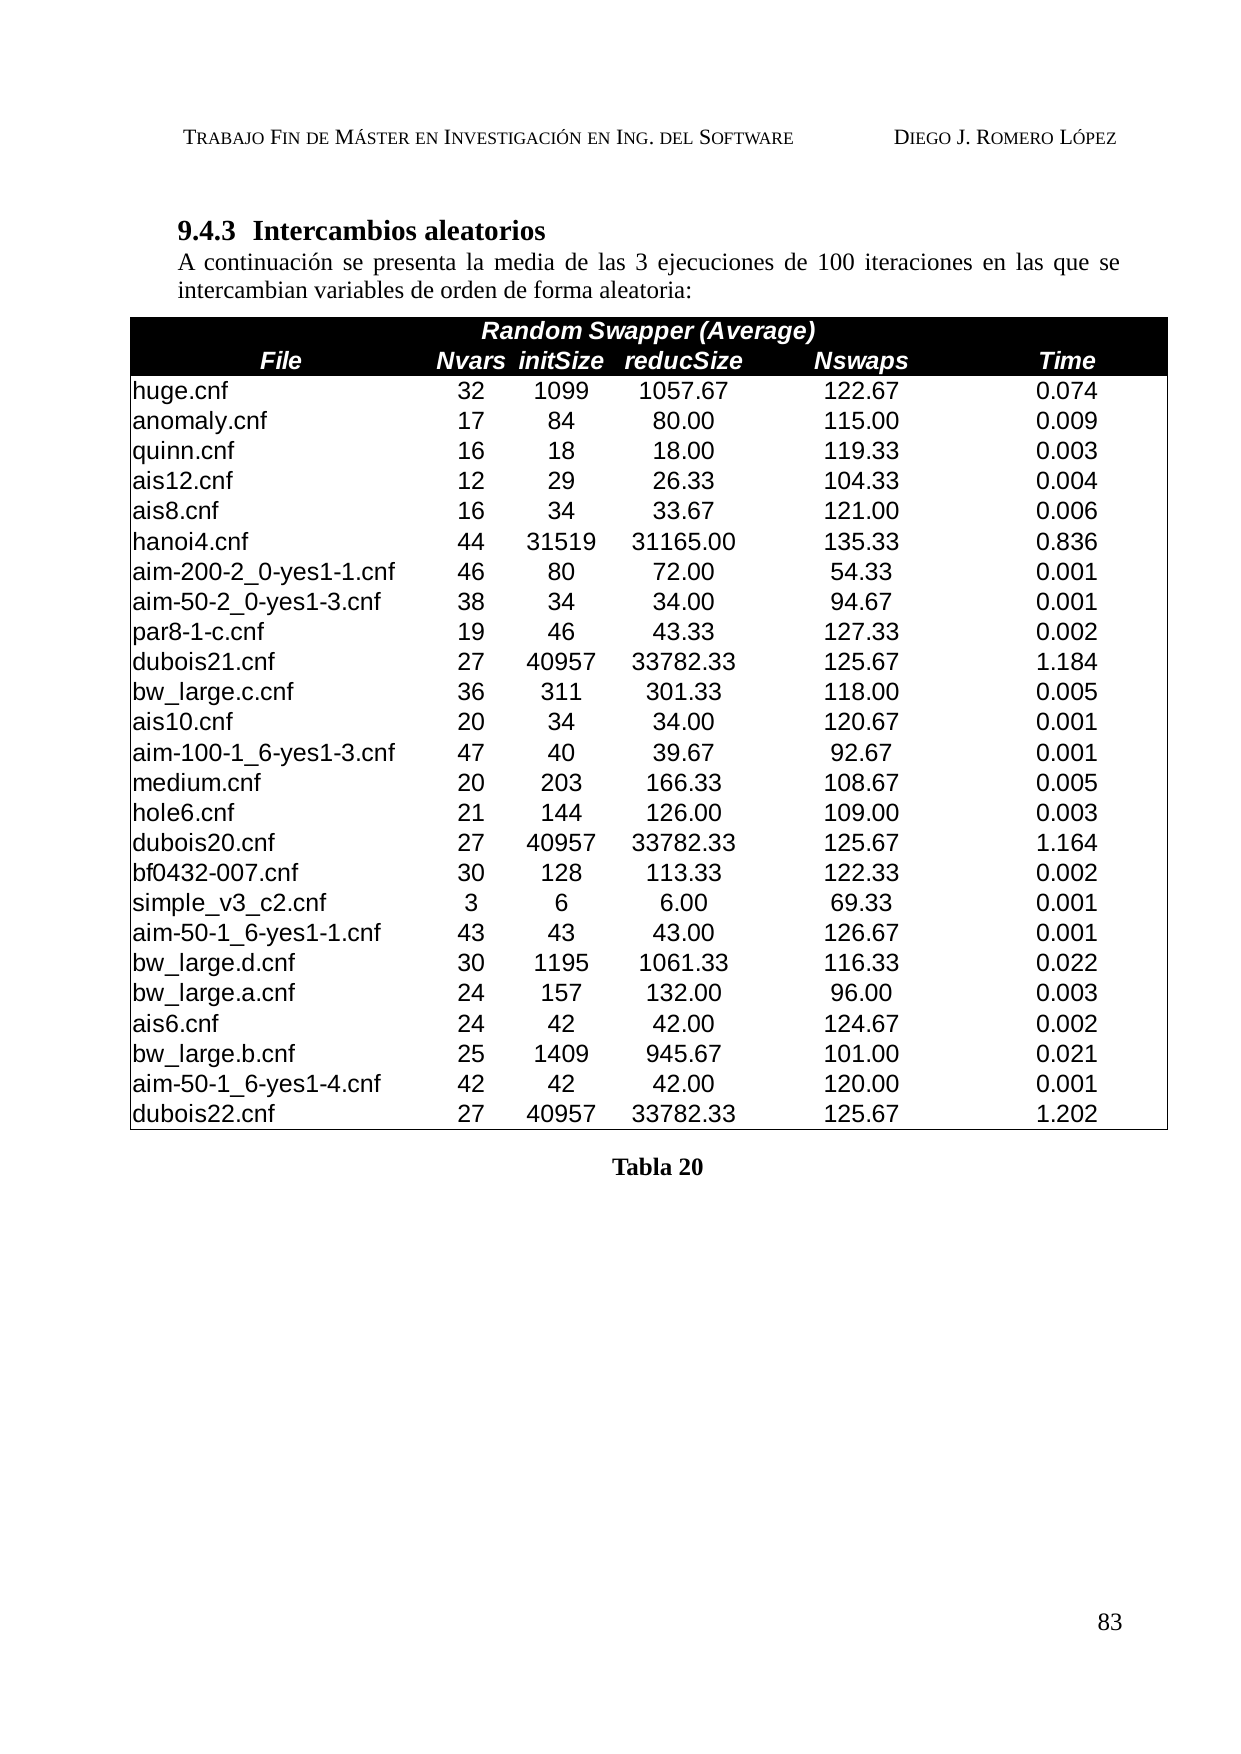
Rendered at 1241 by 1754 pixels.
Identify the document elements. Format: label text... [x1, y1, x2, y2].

subtitle Intercambios aleatorios [177, 213, 1122, 247]
text A continuación se presenta la media de las 3 ejecuciones de 100 iteraciones en las que se intercambian variables de orden de forma aleatoria: [177, 247, 1122, 304]
